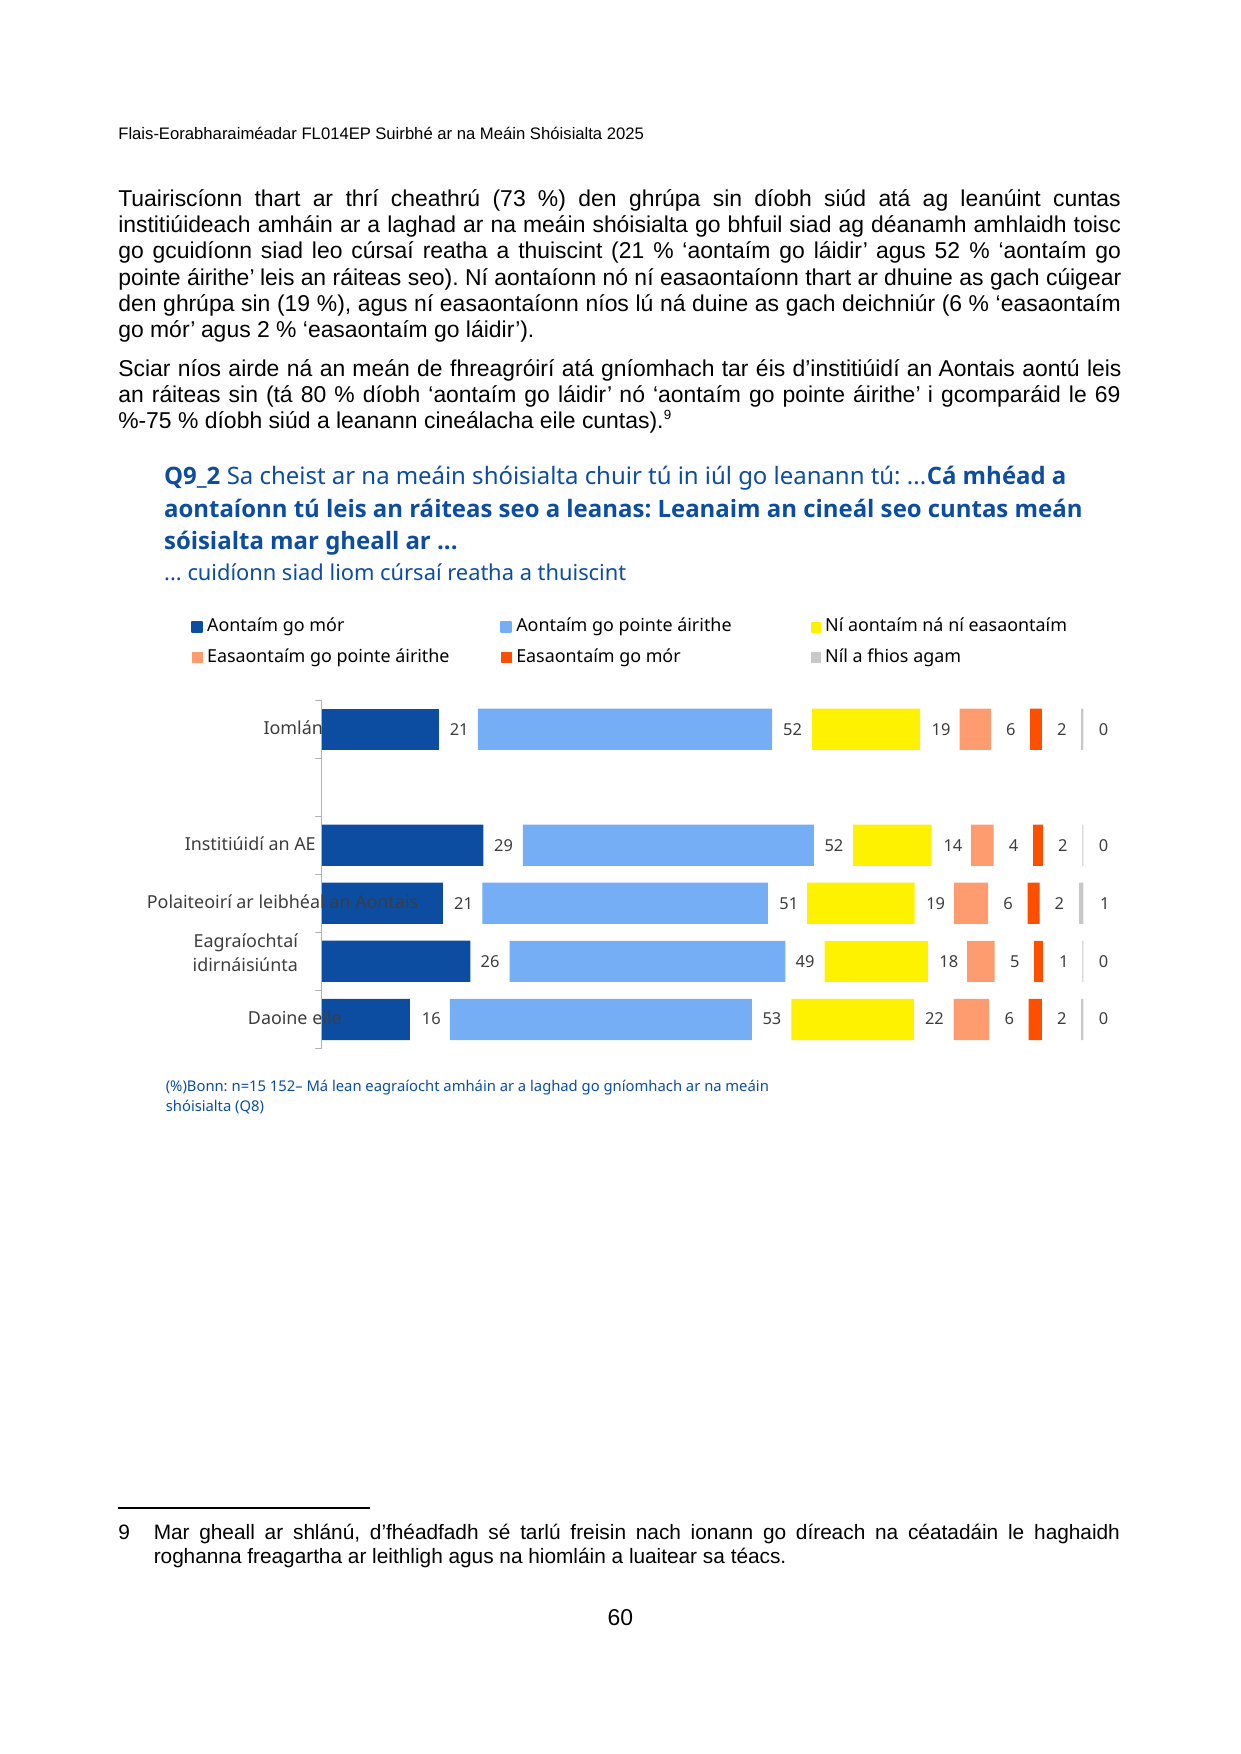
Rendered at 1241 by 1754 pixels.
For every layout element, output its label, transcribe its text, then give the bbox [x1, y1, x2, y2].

text Mar gheall ar shlánú, d’fhéadfadh sé tarlú freisin nach ionann go díreach na céatadáin le haghaidh roghanna freagartha ar leithligh agus na hiomláin a luaitear sa téacs. [118, 1520, 1122, 1568]
text Sciar níos airde ná an meán de fhreagróirí atá gníomhach tar éis d’institiúidí an Aontais aontú leis an ráiteas sin (tá 80 % díobh ‘aontaím go láidir’ nó ‘aontaím go pointe áirithe’ i gcomparáid le 69 %-75 % díobh siúd a leanann cineálacha eile cuntas). [118, 354, 1122, 434]
text Tuairiscíonn thart ar thrí cheathrú (73 %) den ghrúpa sin díobh siúd atá ag leanúint cuntas institiúideach amháin ar a laghad ar na meáin shóisialta go bhfuil siad ag déanamh amhlaidh toisc go gcuidíonn siad leo cúrsaí reatha a thuiscint (21 % ‘aontaím go láidir’ agus 52 % ‘aontaím go pointe áirithe’ leis an ráiteas seo). Ní aontaíonn nó ní easaontaíonn thart ar dhuine as gach cúigear den ghrúpa sin (19 %), agus ní easaontaíonn níos lú ná duine as gach deichniúr (6 % ‘easaontaím go mór’ agus 2 % ‘easaontaím go láidir’). [118, 184, 1122, 343]
